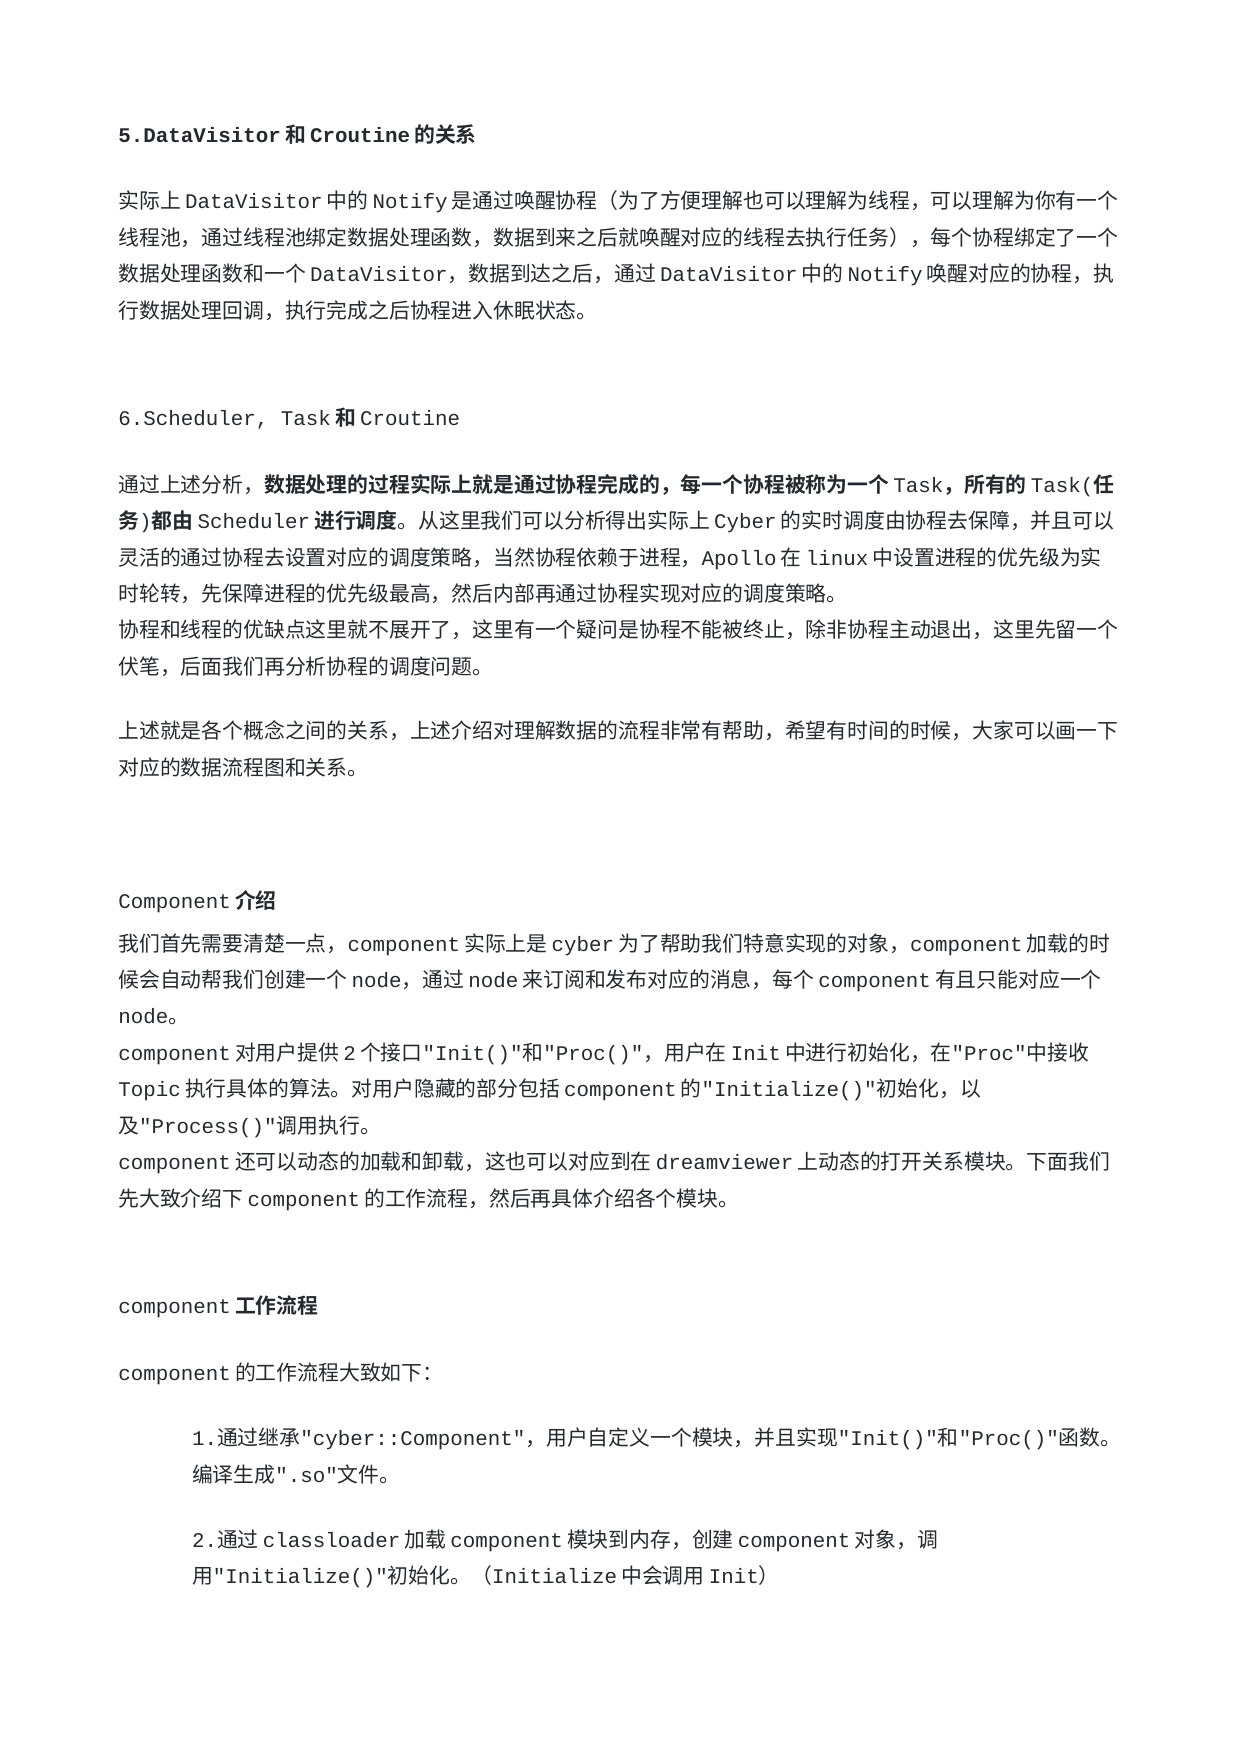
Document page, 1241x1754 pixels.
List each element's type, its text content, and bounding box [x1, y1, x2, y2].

subtitle component工作流程 [118, 1290, 1122, 1320]
subtitle 5.DataVisitor和Croutine的关系 [118, 118, 1122, 148]
subtitle Component介绍 [118, 884, 1122, 914]
text 实际上DataVisitor中的Notify是通过唤醒协程（为了方便理解也可以理解为线程，可以理解为你有一个线程池，通过线程池绑定数据处理函数，数据到来之后就唤醒对应的线程去执行任务），每个协程绑定了一个数据处理函数和一个DataVisitor，数据到达之后，通过DataVisitor中的Notify唤醒对应的协程，执行数据处理回调，执行完成之后协程进入休眠状态。 [118, 185, 1122, 324]
text 上述就是各个概念之间的关系，上述介绍对理解数据的流程非常有帮助，希望有时间的时候，大家可以画一下对应的数据流程图和关系。 [118, 715, 1122, 781]
list 通过继承"cyber::Component"，用户自定义一个模块，并且实现"Init()"和"Proc()"函数。编译生成".so"文件。 [118, 1421, 1122, 1488]
list 通过classloader加载component模块到内存，创建component对象，调用"Initialize()"初始化。（Initialize中会调用Init） [118, 1523, 1122, 1590]
text 通过上述分析，数据处理的过程实际上就是通过协程完成的，每一个协程被称为一个Task，所有的Task(任务)都由Scheduler进行调度。从这里我们可以分析得出实际上Cyber的实时调度由协程去保障，并且可以灵活的通过协程去设置对应的调度策略，当然协程依赖于进程，Apollo在linux中设置进程的优先级为实时轮转，先保障进程的优先级最高，然后内部再通过协程实现对应的调度策略。 协程和线程的优缺点这里就不展开了，这里有一个疑问是协程不能被终止，除非协程主动退出，这里先留一个伏笔，后面我们再分析协程的调度问题。 [118, 468, 1122, 680]
subtitle 6.Scheduler, Task和Croutine [118, 401, 1122, 432]
text 我们首先需要清楚一点，component实际上是cyber为了帮助我们特意实现的对象，component加载的时候会自动帮我们创建一个node，通过node来订阅和发布对应的消息，每个component有且只能对应一个node。 component对用户提供2个接口"Init()"和"Proc()"，用户在Init中进行初始化，在"Proc"中接收Topic执行具体的算法。对用户隐藏的部分包括component的"Initialize()"初始化，以及"Process()"调用执行。 component还可以动态的加载和卸载，这也可以对应到在dreamviewer上动态的打开关系模块。下面我们先大致介绍下component的工作流程，然后再具体介绍各个模块。 [118, 927, 1122, 1212]
text component的工作流程大致如下： [118, 1356, 1122, 1387]
